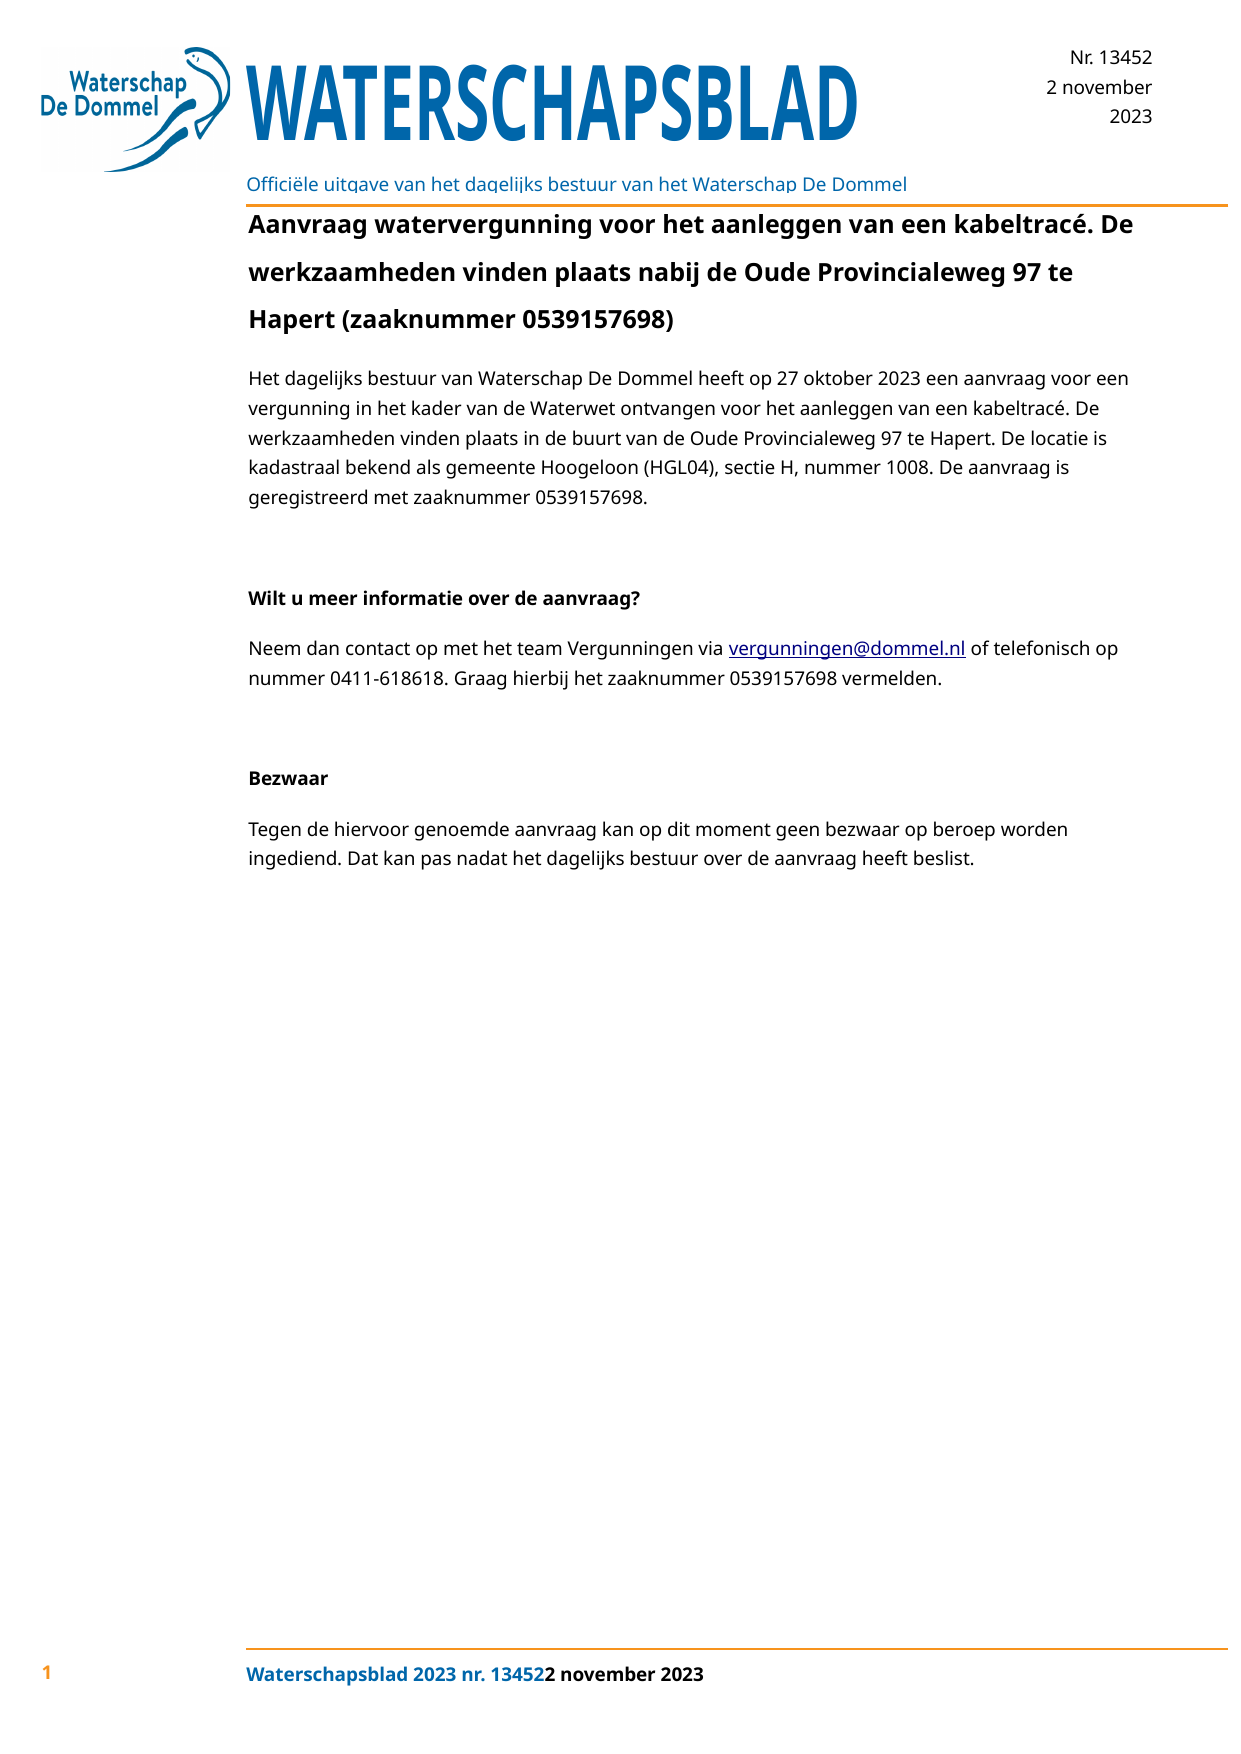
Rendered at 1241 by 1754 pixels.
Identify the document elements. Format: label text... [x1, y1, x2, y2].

text Wilt u meer informatie over de aanvraag? [248, 585, 1152, 610]
text Neem dan contact op met het team Vergunningen via vergunningen@dommel.nl of telefonisch op nummer 0411-618618. Graag hierbij het zaaknummer 0539157698 vermelden. [248, 635, 1152, 690]
text Tegen de hiervoor genoemde aanvraag kan op dit moment geen bezwaar op beroep worden ingediend. Dat kan pas nadat het dagelijks bestuur over de aanvraag heeft beslist. [248, 816, 1152, 871]
picture [45, 99, 51, 111]
text Bezwaar [248, 766, 1152, 791]
picture [198, 118, 210, 131]
text Aanvraag watervergunning voor het aanleggen van een kabeltracé. De werkzaamheden vinden plaats nabij de Oude Provincialeweg 97 te Hapert (zaaknummer 0539157698) [248, 207, 1152, 336]
picture [204, 47, 231, 76]
text Het dagelijks bestuur van Waterschap De Dommel heeft op 27 oktober 2023 een aanvraag voor een vergunning in het kader van de Waterwet ontvangen voor het aanleggen van een kabeltracé. De werkzaamheden vinden plaats in de buurt van de Oude Provincialeweg 97 te Hapert. De locatie is kadastraal bekend als gemeente Hoogeloon (HGL04), sectie H, nummer 1008. De aanvraag is geregistreerd met zaaknummer 0539157698. [248, 366, 1152, 509]
picture [41, 47, 231, 172]
